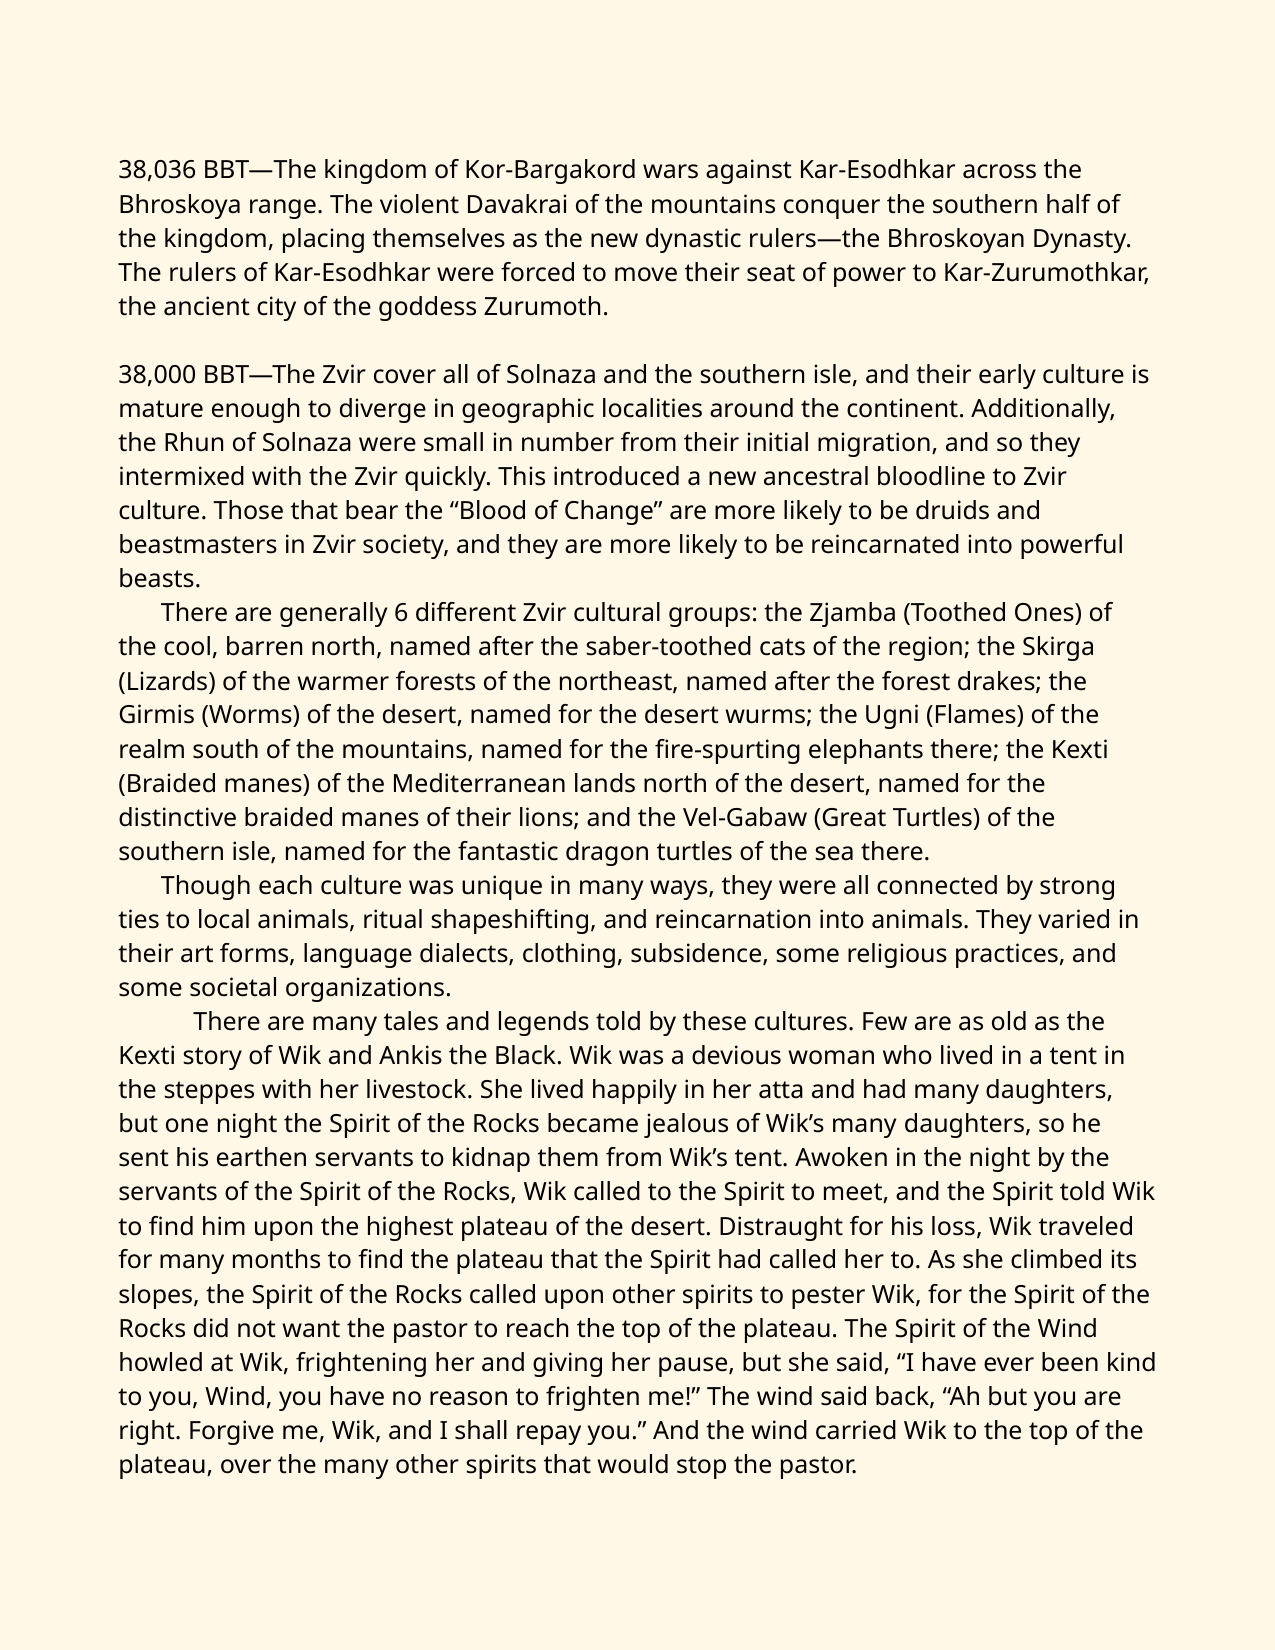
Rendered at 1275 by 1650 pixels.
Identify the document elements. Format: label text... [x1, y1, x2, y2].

text Though each culture was unique in many ways, they were all connected by strong ties to local animals, ritual shapeshifting, and reincarnation into animals. They varied in their art forms, language dialects, clothing, subsidence, some religious practices, and some societal organizations. [118, 867, 1157, 1004]
text 38,000 BBT—The Zvir cover all of Solnaza and the southern isle, and their early culture is mature enough to diverge in geographic localities around the continent. Additionally, the Rhun of Solnaza were small in number from their initial migration, and so they intermixed with the Zvir quickly. This introduced a new ancestral bloodline to Zvir culture. Those that bear the “Blood of Change” are more likely to be druids and beastmasters in Zvir society, and they are more likely to be reincarnated into powerful beasts. [118, 357, 1157, 595]
text There are many tales and legends told by these cultures. Few are as old as the Kexti story of Wik and Ankis the Black. Wik was a devious woman who lived in a tent in the steppes with her livestock. She lived happily in her atta and had many daughters, but one night the Spirit of the Rocks became jealous of Wik’s many daughters, so he sent his earthen servants to kidnap them from Wik’s tent. Awoken in the night by the servants of the Spirit of the Rocks, Wik called to the Spirit to meet, and the Spirit told Wik to find him upon the highest plateau of the desert. Distraught for his loss, Wik traveled for many months to find the plateau that the Spirit had called her to. As she climbed its slopes, the Spirit of the Rocks called upon other spirits to pester Wik, for the Spirit of the Rocks did not want the pastor to reach the top of the plateau. The Spirit of the Wind howled at Wik, frightening her and giving her pause, but she said, “I have ever been kind to you, Wind, you have no reason to frighten me!” The wind said back, “Ah but you are right. Forgive me, Wik, and I shall repay you.” And the wind carried Wik to the top of the plateau, over the many other spirits that would stop the pastor. [118, 1004, 1157, 1481]
text 38,036 BBT—The kingdom of Kor-Bargakord wars against Kar-Esodhkar across the Bhroskoya range. The violent Davakrai of the mountains conquer the southern half of the kingdom, placing themselves as the new dynastic rulers—the Bhroskoyan Dynasty. The rulers of Kar-Esodhkar were forced to move their seat of power to Kar-Zurumothkar, the ancient city of the goddess Zurumoth. [118, 152, 1157, 322]
text There are generally 6 different Zvir cultural groups: the Zjamba (Toothed Ones) of the cool, barren north, named after the saber-toothed cats of the region; the Skirga (Lizards) of the warmer forests of the northeast, named after the forest drakes; the Girmis (Worms) of the desert, named for the desert wurms; the Ugni (Flames) of the realm south of the mountains, named for the fire-spurting elephants there; the Kexti (Braided manes) of the Mediterranean lands north of the desert, named for the distinctive braided manes of their lions; and the Vel-Gabaw (Great Turtles) of the southern isle, named for the fantastic dragon turtles of the sea there. [118, 595, 1157, 867]
